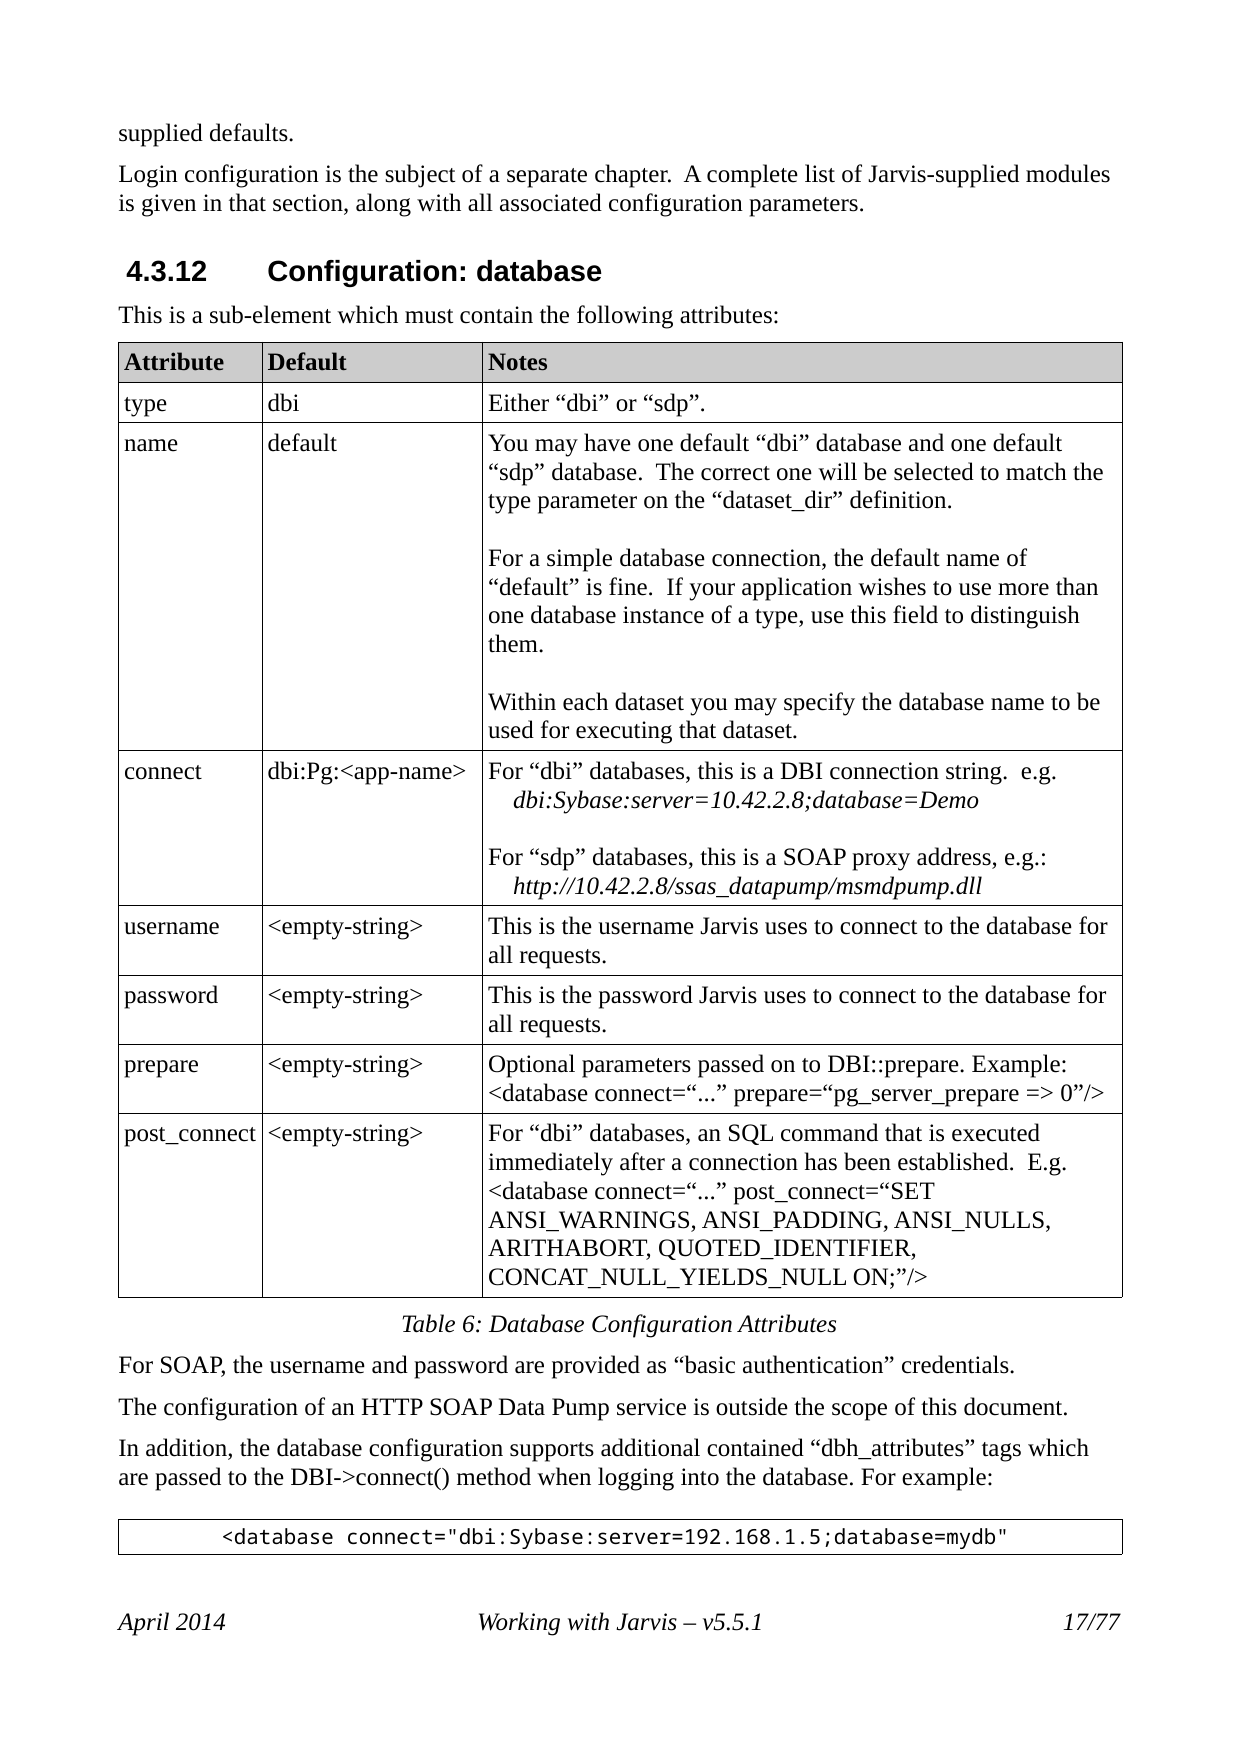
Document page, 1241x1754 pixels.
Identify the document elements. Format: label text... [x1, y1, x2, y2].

text This is a sub-element which must contain the following attributes: [118, 300, 1122, 329]
table_cell This is the username Jarvis uses to connect to the database for all requests. [483, 906, 1122, 974]
table_cell <empty-string> [263, 906, 482, 974]
text For SOAP, the username and password are provided as “basic authentication” credentials. [118, 1351, 1122, 1379]
table_cell <empty-string> [263, 1114, 482, 1297]
table_cell connect [119, 751, 262, 905]
subtitle Configuration: database [118, 254, 1122, 288]
table_cell dbi:Pg:<app-name> [263, 751, 482, 905]
table_cell For “dbi” databases, this is a DBI connection string. e.g. dbi:Sybase:server=10.42.2.8;database=Demo For “sdp” databases, this is a SOAP proxy address, e.g.: http://10.42.2.8/ssas_datapump/msmdpump.dll [483, 751, 1122, 905]
table_header Attribute [119, 343, 262, 382]
table_cell password [119, 976, 262, 1043]
table_cell post_connect [119, 1114, 262, 1297]
table_cell This is the password Jarvis uses to connect to the database for all requests. [483, 976, 1122, 1043]
table_cell dbi [263, 383, 482, 422]
table_cell For “dbi” databases, an SQL command that is executed immediately after a connection has been established. E.g. <database connect=“...” post_connect=“SET ANSI_WARNINGS, ANSI_PADDING, ANSI_NULLS, ARITHABORT, QUOTED_IDENTIFIER, CONCAT_NULL_YIELDS_NULL ON;”/> [483, 1114, 1122, 1297]
table_cell name [119, 423, 262, 750]
text Table 6: Database Configuration Attributes [118, 1309, 1122, 1338]
text In addition, the database configuration supports additional contained “dbh_attributes” tags which are passed to the DBI->connect() method when logging into the database. For example: [118, 1433, 1122, 1491]
table_cell username [119, 906, 262, 974]
table_cell prepare [119, 1045, 262, 1113]
text <database connect="dbi:Sybase:server=192.168.1.5;database=mydb" [119, 1520, 1122, 1554]
text supplied defaults. [118, 118, 1122, 147]
table_cell Optional parameters passed on to DBI::prepare. Example: <database connect=“...” prepare=“pg_server_prepare => 0”/> [483, 1045, 1122, 1113]
text The configuration of an HTTP SOAP Data Pump service is outside the scope of this document. [118, 1392, 1122, 1421]
table_cell <empty-string> [263, 976, 482, 1043]
table_cell You may have one default “dbi” database and one default “sdp” database. The correct one will be selected to match the type parameter on the “dataset_dir” definition. For a simple database connection, the default name of “default” is fine. If your application wishes to use more than one database instance of a type, use this field to distinguish them. Within each dataset you may specify the database name to be used for executing that dataset. [483, 423, 1122, 750]
table_cell type [119, 383, 262, 422]
table_header Default [263, 343, 482, 382]
table_cell Either “dbi” or “sdp”. [483, 383, 1122, 422]
table_header Notes [483, 343, 1122, 382]
table_cell default [263, 423, 482, 750]
text Login configuration is the subject of a separate chapter. A complete list of Jarvis-supplied modules is given in that section, along with all associated configuration parameters. [118, 159, 1122, 217]
table_cell <empty-string> [263, 1045, 482, 1113]
